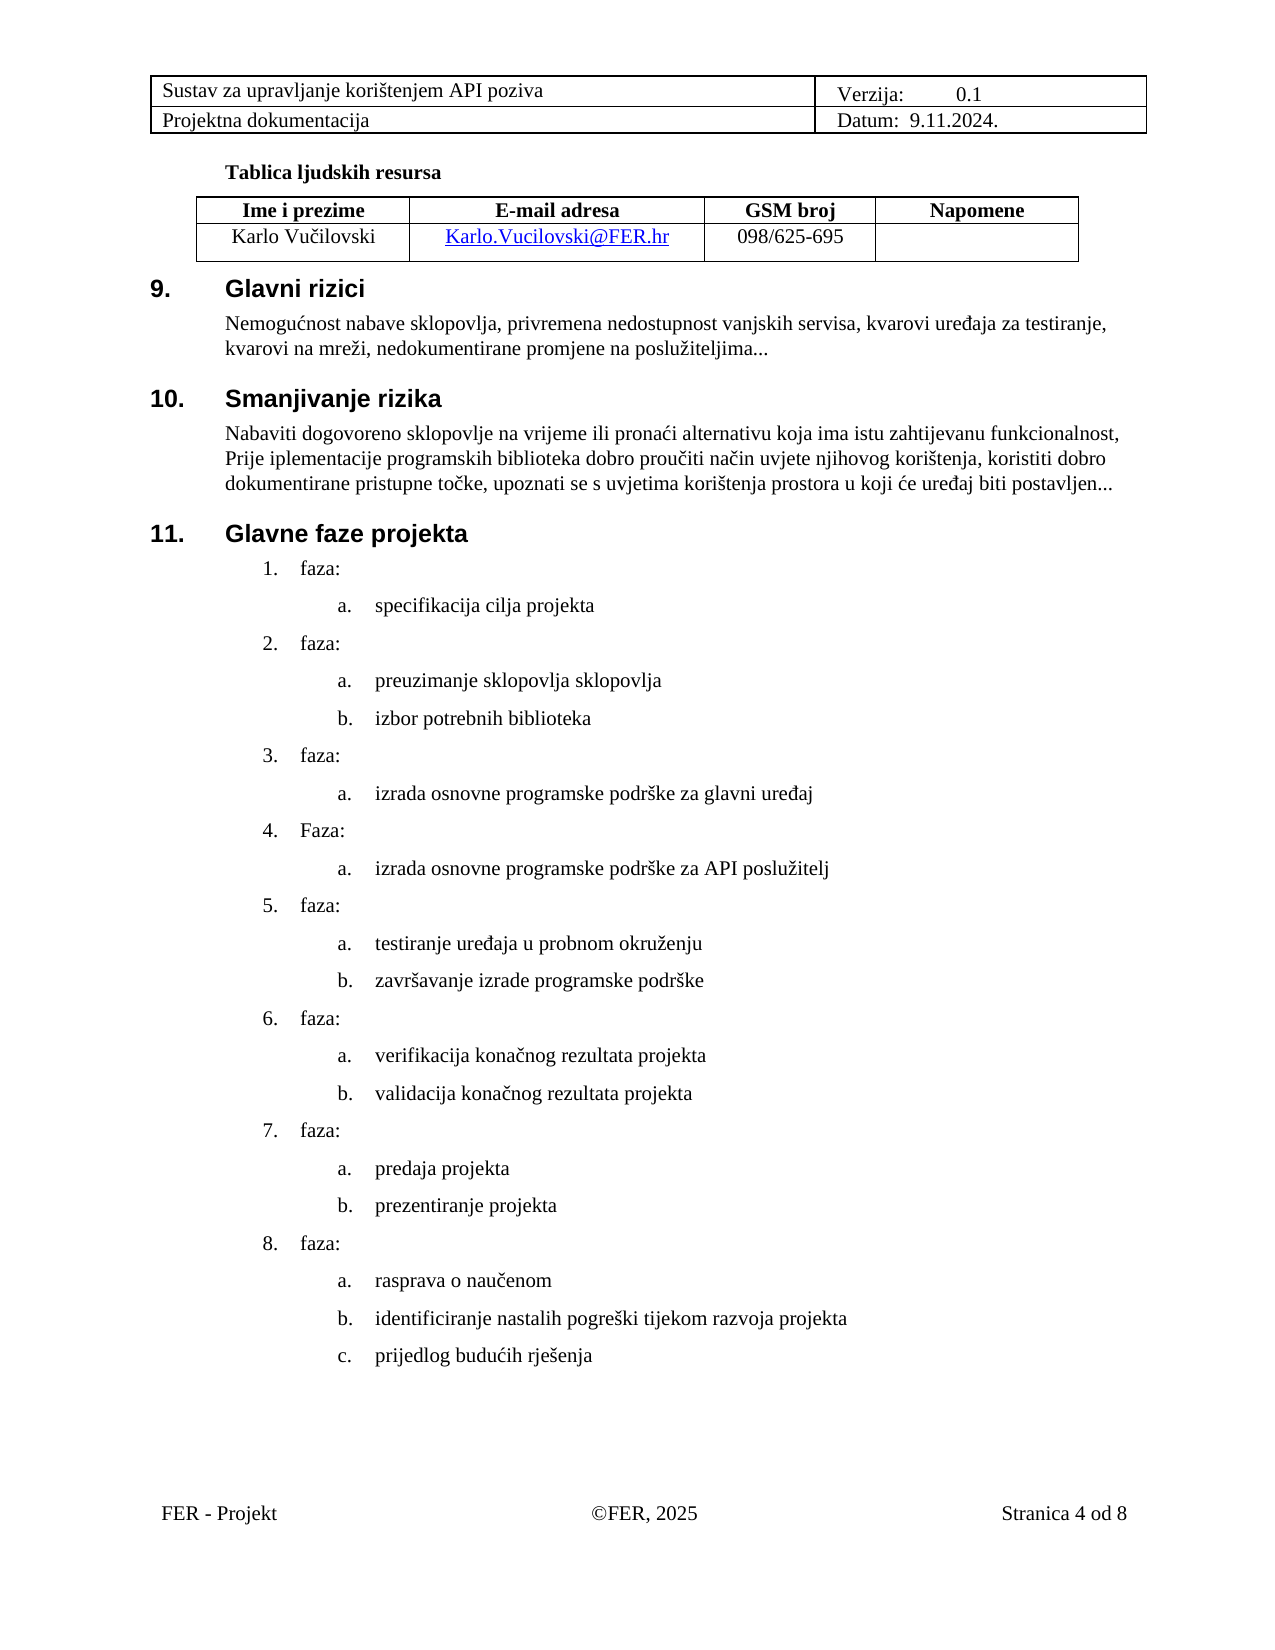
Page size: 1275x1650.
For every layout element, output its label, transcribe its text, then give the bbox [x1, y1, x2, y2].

list predaja projekta [337, 1154, 1125, 1179]
list preuzimanje sklopovlja sklopovlja [337, 667, 1125, 692]
list završavanje izrade programske podrške [337, 967, 1125, 992]
list faza: [262, 554, 1125, 579]
table_cell Karlo.Vucilovski@FER.hr [410, 224, 704, 261]
text Nemogućnost nabave sklopovlja, privremena nedostupnost vanjskih servisa, kvarovi uređaja za testiranje, kvarovi na mreži, nedokumentirane promjene na poslužiteljima... [225, 309, 1125, 359]
list Faza: [262, 817, 1125, 842]
subtitle Smanjivanje rizika [150, 384, 1125, 413]
table_header Ime i prezime [197, 198, 409, 222]
list faza: [262, 1229, 1125, 1254]
list prijedlog budućih rješenja [337, 1342, 1125, 1367]
list izbor potrebnih biblioteka [337, 704, 1125, 729]
list validacija konačnog rezultata projekta [337, 1079, 1125, 1104]
list faza: [262, 1004, 1125, 1029]
list identificiranje nastalih pogreški tijekom razvoja projekta [337, 1304, 1125, 1329]
list faza: [262, 892, 1125, 917]
list verifikacija konačnog rezultata projekta [337, 1042, 1125, 1067]
list specifikacija cilja projekta [337, 592, 1125, 617]
text Nabaviti dogovoreno sklopovlje na vrijeme ili pronaći alternativu koja ima istu zahtijevanu funkcionalnost, Prije iplementacije programskih biblioteka dobro proučiti način uvjete njihovog korištenja, koristiti dobro dokumentirane pristupne točke, upoznati se s uvjetima korištenja prostora u koji će uređaj biti postavljen... [225, 419, 1125, 494]
table_cell Karlo Vučilovski [197, 224, 409, 261]
table_cell [876, 224, 1078, 261]
subtitle Glavne faze projekta [150, 519, 1125, 548]
table_header GSM broj [705, 198, 875, 222]
list rasprava o naučenom [337, 1267, 1125, 1292]
list faza: [262, 629, 1125, 654]
list prezentiranje projekta [337, 1192, 1125, 1217]
table_cell 098/625-695 [705, 224, 875, 261]
list testiranje uređaja u probnom okruženju [337, 929, 1125, 954]
list izrada osnovne programske podrške za glavni uređaj [337, 779, 1125, 804]
list faza: [262, 1117, 1125, 1142]
list izrada osnovne programske podrške za API poslužitelj [337, 854, 1125, 879]
text Tablica ljudskih resursa [225, 159, 1125, 184]
list faza: [262, 742, 1125, 767]
subtitle Glavni rizici [150, 274, 1125, 303]
table_header E-mail adresa [410, 198, 704, 222]
table_header Napomene [876, 198, 1078, 222]
